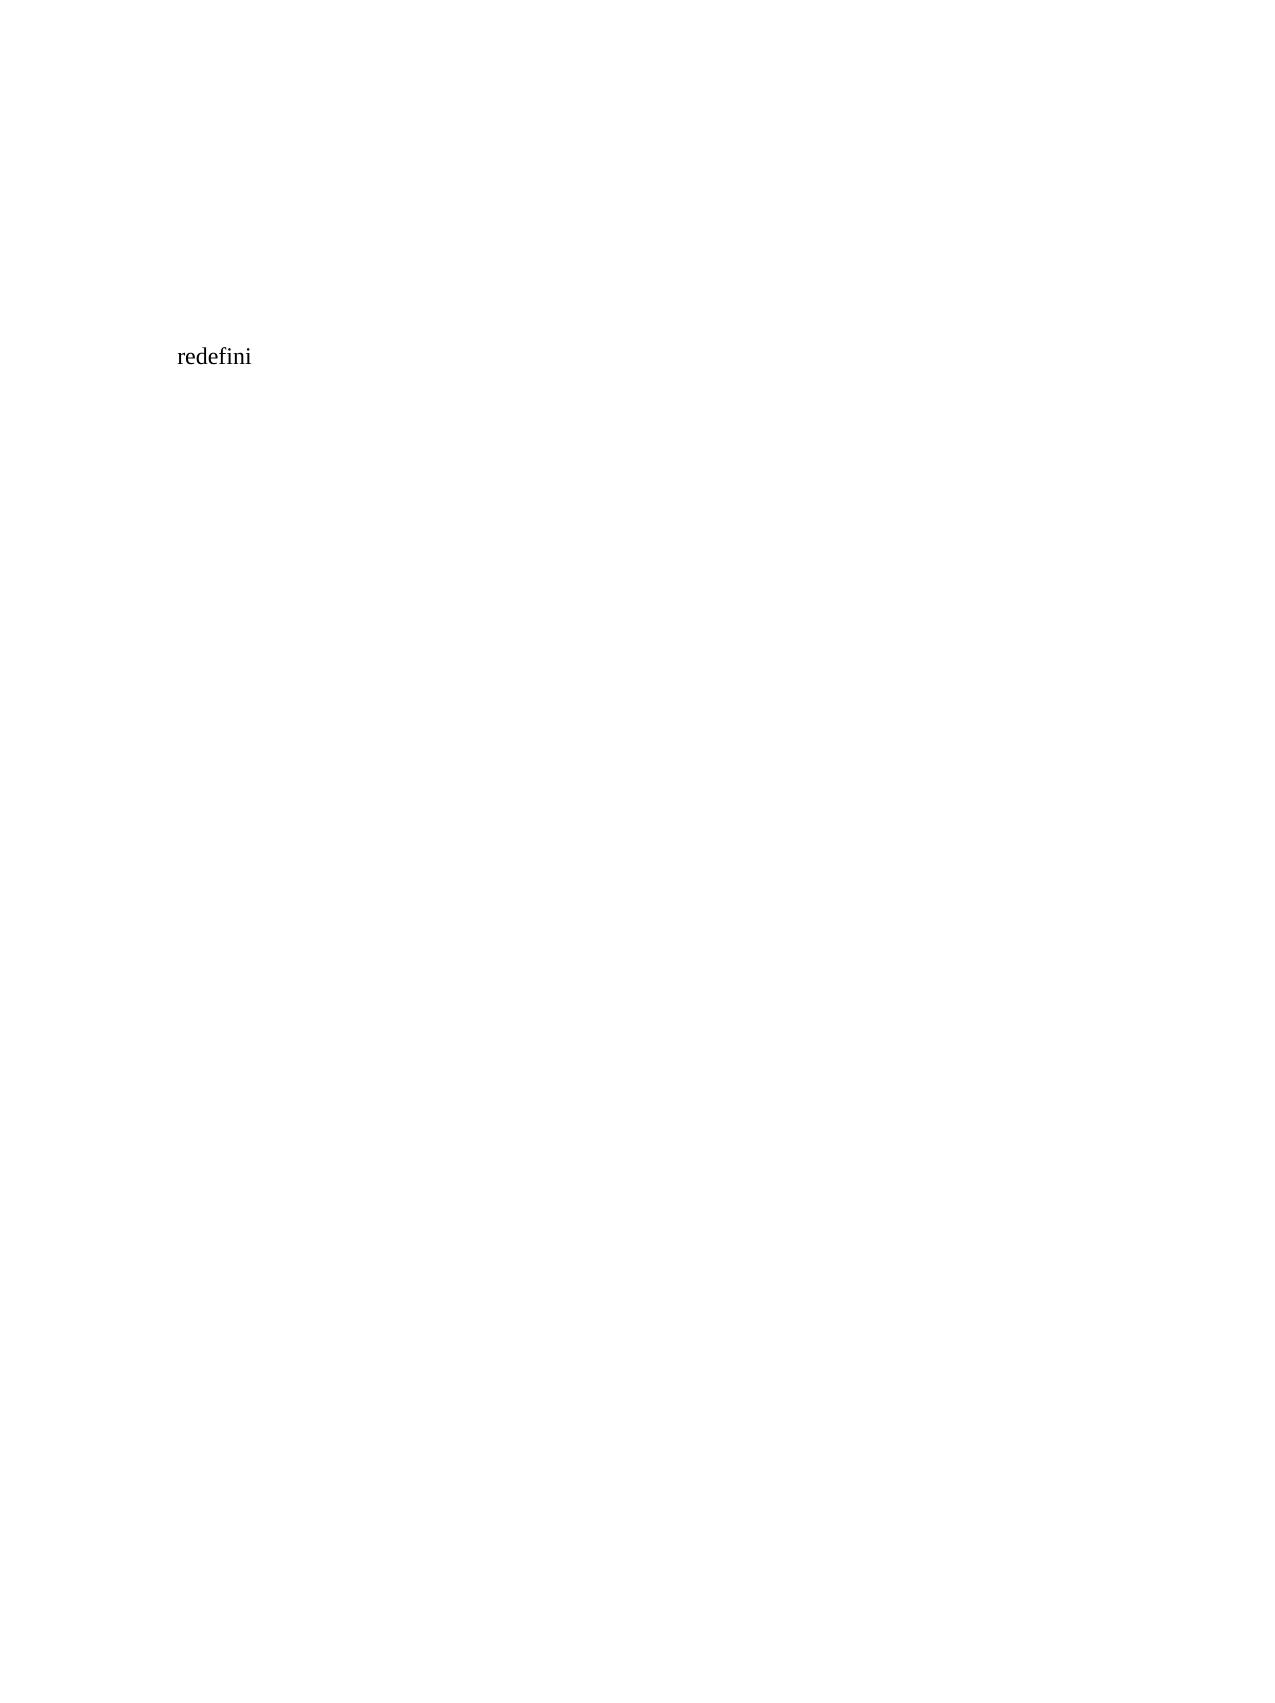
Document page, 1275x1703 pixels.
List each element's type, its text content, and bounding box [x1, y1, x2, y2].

text redefini [177, 342, 1104, 369]
